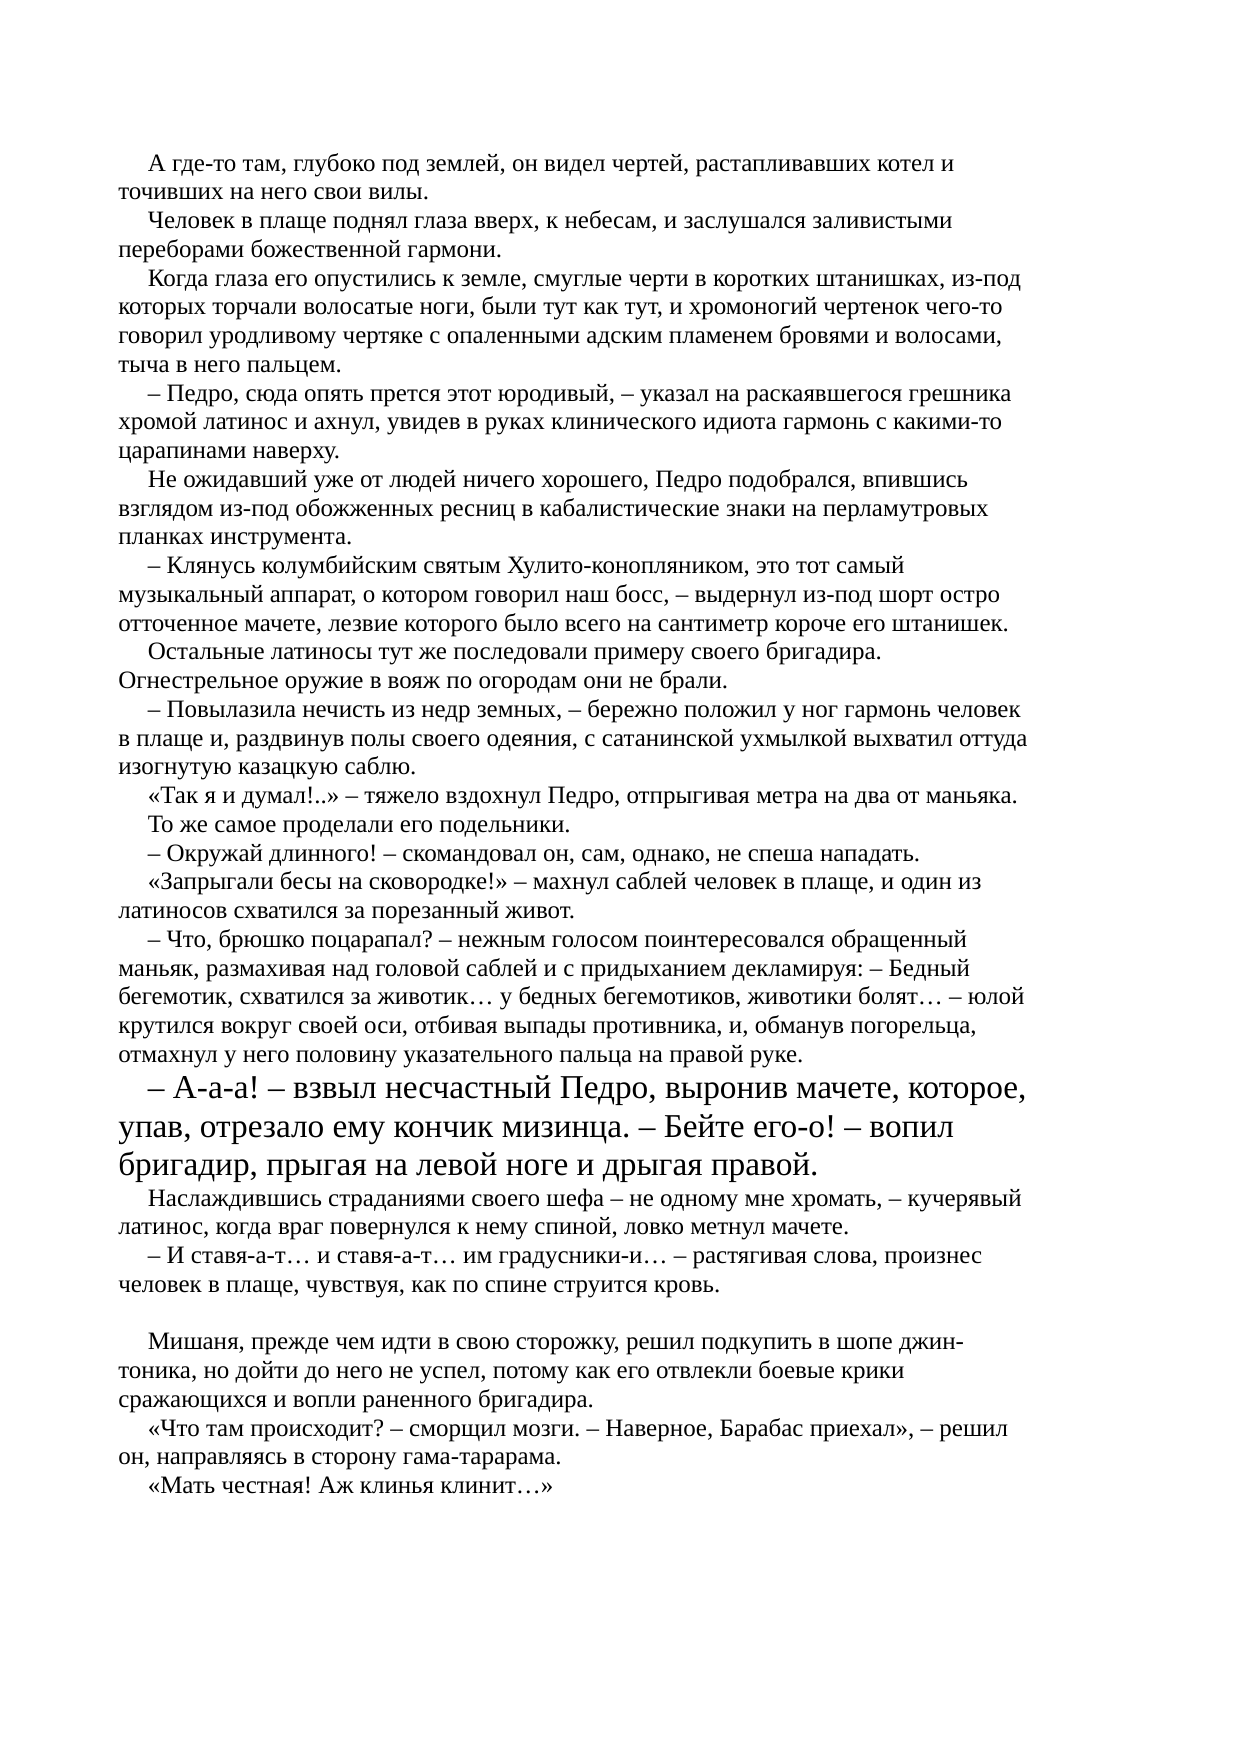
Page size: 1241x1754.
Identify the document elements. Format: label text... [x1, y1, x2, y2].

text А где-то там, глубоко под землей, он видел чертей, растапливавших котел и точивших на него свои вилы. [118, 148, 1033, 205]
text – А-а-а! – взвыл несчастный Педро, выронив мачете, которое, упав, отрезало ему кончик мизинца. – Бейте его-о! – вопил бригадир, прыгая на левой ноге и дрыгая правой. [118, 1068, 1033, 1183]
text Мишаня, прежде чем идти в свою сторожку, решил подкупить в шопе джин-тоника, но дойти до него не успел, потому как его отвлекли боевые крики сражающихся и вопли раненного бригадира. [118, 1326, 1033, 1413]
text – Повылазила нечисть из недр земных, – бережно положил у ног гармонь человек в плаще и, раздвинув полы своего одеяния, с сатанинской ухмылкой выхватил оттуда изогнутую казацкую саблю. [118, 694, 1033, 780]
text «Что там происходит? – сморщил мозги. – Наверное, Барабас приехал», – решил он, направляясь в сторону гама-тарарама. [118, 1413, 1033, 1470]
text Когда глаза его опустились к земле, смуглые черти в коротких штанишках, из-под которых торчали волосатые ноги, были тут как тут, и хромоногий чертенок чего-то говорил уродливому чертяке с опаленными адским пламенем бровями и волосами, тыча в него пальцем. [118, 263, 1033, 378]
text Остальные латиносы тут же последовали примеру своего бригадира. Огнестрельное оружие в вояж по огородам они не брали. [118, 636, 1033, 694]
text – Педро, сюда опять прется этот юродивый, – указал на раскаявшегося грешника хромой латинос и ахнул, увидев в руках клинического идиота гармонь с какими-то царапинами наверху. [118, 378, 1033, 464]
text «Так я и думал!..» – тяжело вздохнул Педро, отпрыгивая метра на два от маньяка. [118, 780, 1033, 809]
text Не ожидавший уже от людей ничего хорошего, Педро подобрался, впившись взглядом из-под обожженных ресниц в кабалистические знаки на перламутровых планках инструмента. [118, 464, 1033, 550]
text Человек в плаще поднял глаза вверх, к небесам, и заслушался заливистыми переборами божественной гармони. [118, 205, 1033, 263]
text – Клянусь колумбийским святым Хулито-конопляником, это тот самый музыкальный аппарат, о котором говорил наш босс, – выдернул из-под шорт остро отточенное мачете, лезвие которого было всего на сантиметр короче его штанишек. [118, 550, 1033, 636]
text – Окружай длинного! – скомандовал он, сам, однако, не спеша нападать. [118, 838, 1033, 866]
text «Мать честная! Аж клинья клинит…» [118, 1470, 1033, 1499]
text «Запрыгали бесы на сковородке!» – махнул саблей человек в плаще, и один из латиносов схватился за порезанный живот. [118, 866, 1033, 924]
text То же самое проделали его подельники. [118, 809, 1033, 838]
text – Что, брюшко поцарапал? – нежным голосом поинтересовался обращенный маньяк, размахивая над головой саблей и с придыханием декламируя: – Бедный бегемотик, схватился за животик… у бедных бегемотиков, животики болят… – юлой крутился вокруг своей оси, отбивая выпады противника, и, обманув погорельца, отмахнул у него половину указательного пальца на правой руке. [118, 924, 1033, 1068]
text – И ставя-а-т… и ставя-а-т… им градусники-и… – растягивая слова, произнес человек в плаще, чувствуя, как по спине струится кровь. [118, 1240, 1033, 1298]
text Наслаждившись страданиями своего шефа – не одному мне хромать, – кучерявый латинос, когда враг повернулся к нему спиной, ловко метнул мачете. [118, 1183, 1033, 1240]
